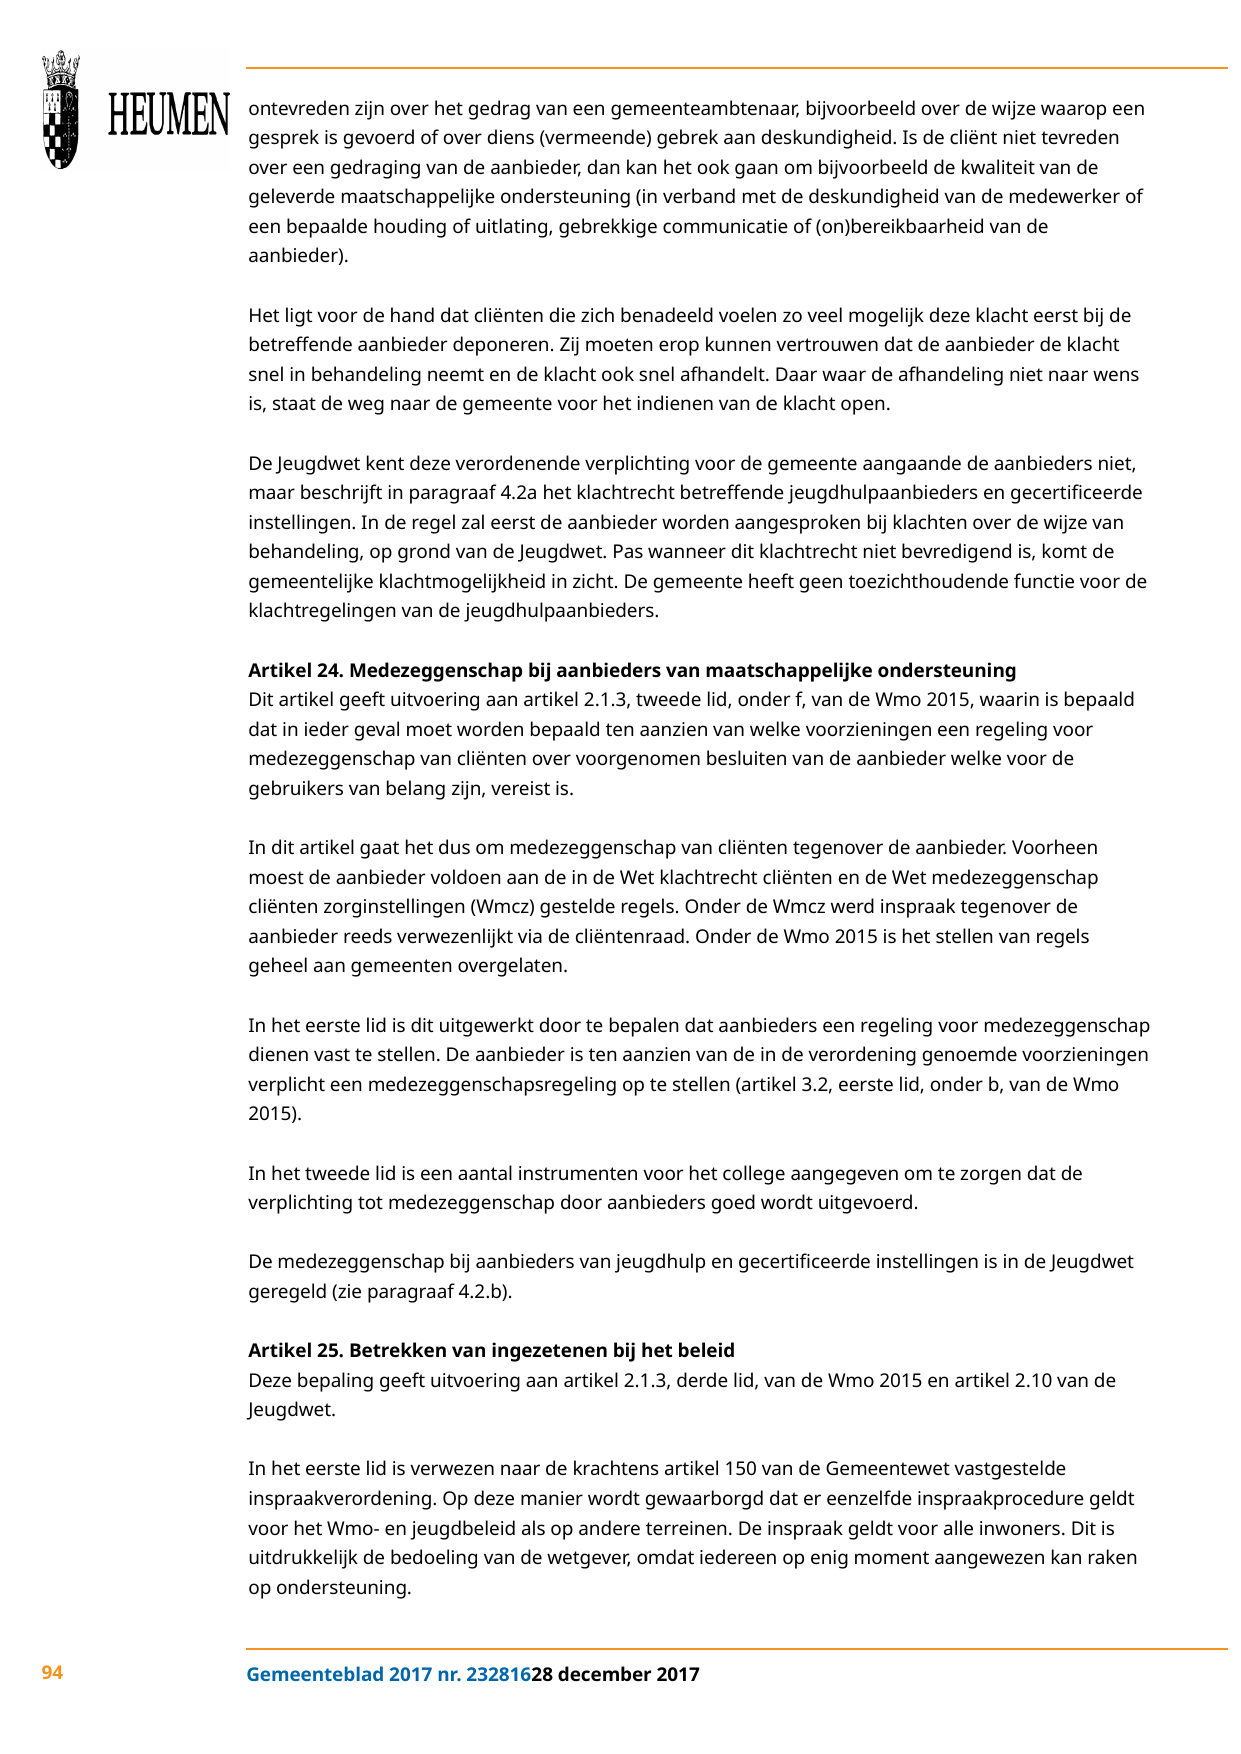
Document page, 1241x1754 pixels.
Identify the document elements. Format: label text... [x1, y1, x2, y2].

text Artikel 24. Medezeggenschap bij aanbieders van maatschappelijke ondersteuning [248, 657, 1152, 683]
text In het tweede lid is een aantal instrumenten voor het college aangegeven om te zorgen dat de verplichting tot medezeggenschap door aanbieders goed wordt uitgevoerd. [248, 1160, 1152, 1215]
text Het ligt voor de hand dat cliënten die zich benadeeld voelen zo veel mogelijk deze klacht eerst bij de betreffende aanbieder deponeren. Zij moeten erop kunnen vertrouwen dat de aanbieder de klacht snel in behandeling neemt en de klacht ook snel afhandelt. Daar waar de afhandeling niet naar wens is, staat de weg naar de gemeente voor het indienen van de klacht open. [248, 302, 1152, 416]
text In dit artikel gaat het dus om medezeggenschap van cliënten tegenover de aanbieder. Voorheen moest de aanbieder voldoen aan de in de Wet klachtrecht cliënten en de Wet medezeggenschap cliënten zorginstellingen (Wmcz) gestelde regels. Onder de Wmcz werd inspraak tegenover de aanbieder reeds verwezenlijkt via de cliëntenraad. Onder de Wmo 2015 is het stellen van regels geheel aan gemeenten overgelaten. [248, 834, 1152, 978]
text ontevreden zijn over het gedrag van een gemeenteambtenaar, bijvoorbeeld over de wijze waarop een gesprek is gevoerd of over diens (vermeende) gebrek aan deskundigheid. Is de cliënt niet tevreden over een gedraging van de aanbieder, dan kan het ook gaan om bijvoorbeeld de kwaliteit van de geleverde maatschappelijke ondersteuning (in verband met de deskundigheid van de medewerker of een bepaalde houding of uitlating, gebrekkige communicatie of (on)bereikbaarheid van de aanbieder). [248, 95, 1152, 268]
text De medezeggenschap bij aanbieders van jeugdhulp en gecertificeerde instellingen is in de Jeugdwet geregeld (zie paragraaf 4.2.b). [248, 1248, 1152, 1304]
text Deze bepaling geeft uitvoering aan artikel 2.1.3, derde lid, van de Wmo 2015 en artikel 2.10 van de Jeugdwet. [248, 1367, 1152, 1422]
text Artikel 25. Betrekken van ingezetenen bij het beleid [248, 1337, 1152, 1363]
picture [41, 47, 231, 172]
text In het eerste lid is verwezen naar de krachtens artikel 150 van de Gemeentewet vastgestelde inspraakverordening. Op deze manier wordt gewaarborgd dat er eenzelfde inspraakprocedure geldt voor het Wmo- en jeugdbeleid als op andere terreinen. De inspraak geldt voor alle inwoners. Dit is uitdrukkelijk de bedoeling van de wetgever, omdat iedereen op enig moment aangewezen kan raken op ondersteuning. [248, 1456, 1152, 1600]
text Dit artikel geeft uitvoering aan artikel 2.1.3, tweede lid, onder f, van de Wmo 2015, waarin is bepaald dat in ieder geval moet worden bepaald ten aanzien van welke voorzieningen een regeling voor medezeggenschap van cliënten over voorgenomen besluiten van de aanbieder welke voor de gebruikers van belang zijn, vereist is. [248, 686, 1152, 801]
text In het eerste lid is dit uitgewerkt door te bepalen dat aanbieders een regeling voor medezeggenschap dienen vast te stellen. De aanbieder is ten aanzien van de in de verordening genoemde voorzieningen verplicht een medezeggenschapsregeling op te stellen (artikel 3.2, eerste lid, onder b, van de Wmo 2015). [248, 1012, 1152, 1126]
text De Jeugdwet kent deze verordenende verplichting voor de gemeente aangaande de aanbieders niet, maar beschrijft in paragraaf 4.2a het klachtrecht betreffende jeugdhulpaanbieders en gecertificeerde instellingen. In de regel zal eerst de aanbieder worden aangesproken bij klachten over de wijze van behandeling, op grond van de Jeugdwet. Pas wanneer dit klachtrecht niet bevredigend is, komt de gemeentelijke klachtmogelijkheid in zicht. De gemeente heeft geen toezichthoudende functie voor de klachtregelingen van de jeugdhulpaanbieders. [248, 450, 1152, 623]
